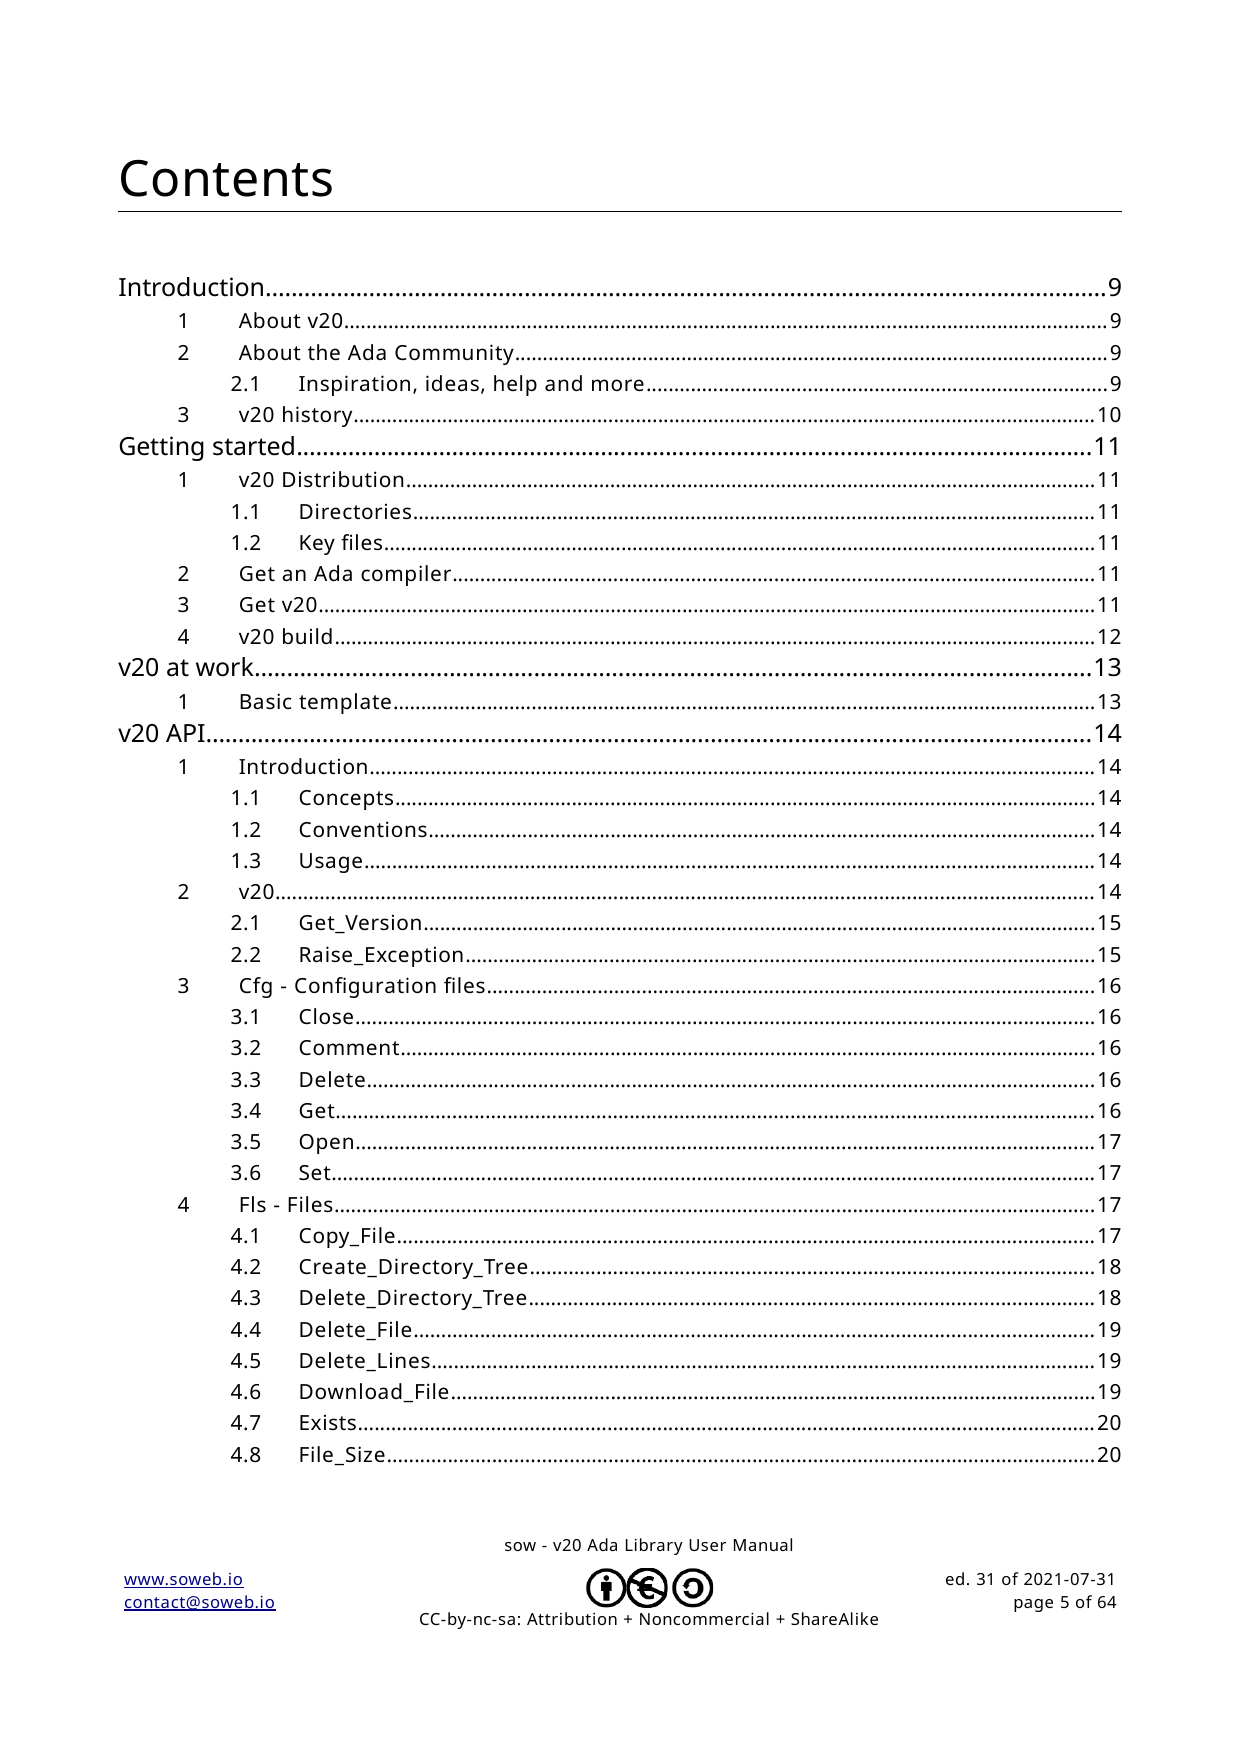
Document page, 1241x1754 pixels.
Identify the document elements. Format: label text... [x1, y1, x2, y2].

subtitle Contents [118, 131, 1122, 211]
text v20 at work 13 [118, 650, 1122, 684]
text 2.1 Get_Version 15 [230, 906, 1122, 937]
text 4.6 Download_File 19 [230, 1374, 1122, 1406]
text 2.1 Inspiration, ideas, help and more 9 [230, 366, 1122, 398]
text 2 v20 14 [177, 874, 1122, 906]
text 3.6 Set 17 [230, 1156, 1122, 1187]
text v20 API 14 [118, 716, 1122, 749]
text 1 About v20 9 [177, 304, 1122, 335]
picture [672, 1568, 714, 1608]
text 2.2 Raise_Exception 15 [230, 937, 1122, 968]
text 3.5 Open 17 [230, 1124, 1122, 1156]
text 1 Basic template 13 [177, 684, 1122, 716]
text 3 Get v20 11 [177, 588, 1122, 619]
text 3.4 Get 16 [230, 1093, 1122, 1124]
text 2 About the Ada Community 9 [177, 335, 1122, 366]
text Introduction 9 [118, 270, 1122, 304]
text 4.2 Create_Directory_Tree 18 [230, 1249, 1122, 1281]
text 4.7 Exists 20 [230, 1406, 1122, 1437]
text 1 Introduction 14 [177, 749, 1122, 781]
text 1.3 Usage 14 [230, 843, 1122, 874]
text 4 v20 build 12 [177, 619, 1122, 650]
text 3 Cfg - Configuration files 16 [177, 968, 1122, 999]
text Getting started 11 [118, 429, 1122, 463]
picture [585, 1568, 668, 1608]
text 1.2 Key files 11 [230, 525, 1122, 557]
text 1 v20 Distribution 11 [177, 463, 1122, 494]
text 4.5 Delete_Lines 19 [230, 1343, 1122, 1374]
text 4.1 Copy_File 17 [230, 1218, 1122, 1249]
text 3.2 Comment 16 [230, 1031, 1122, 1062]
text 4.8 File_Size 20 [230, 1437, 1122, 1468]
text 1.1 Concepts 14 [230, 781, 1122, 812]
text 1.1 Directories 11 [230, 494, 1122, 525]
text 3.3 Delete 16 [230, 1062, 1122, 1093]
text 4.4 Delete_File 19 [230, 1312, 1122, 1343]
text 3 v20 history 10 [177, 398, 1122, 429]
text 2 Get an Ada compiler 11 [177, 557, 1122, 588]
text 4 Fls - Files 17 [177, 1187, 1122, 1218]
text 3.1 Close 16 [230, 999, 1122, 1031]
text 1.2 Conventions 14 [230, 812, 1122, 843]
text 4.3 Delete_Directory_Tree 18 [230, 1281, 1122, 1312]
